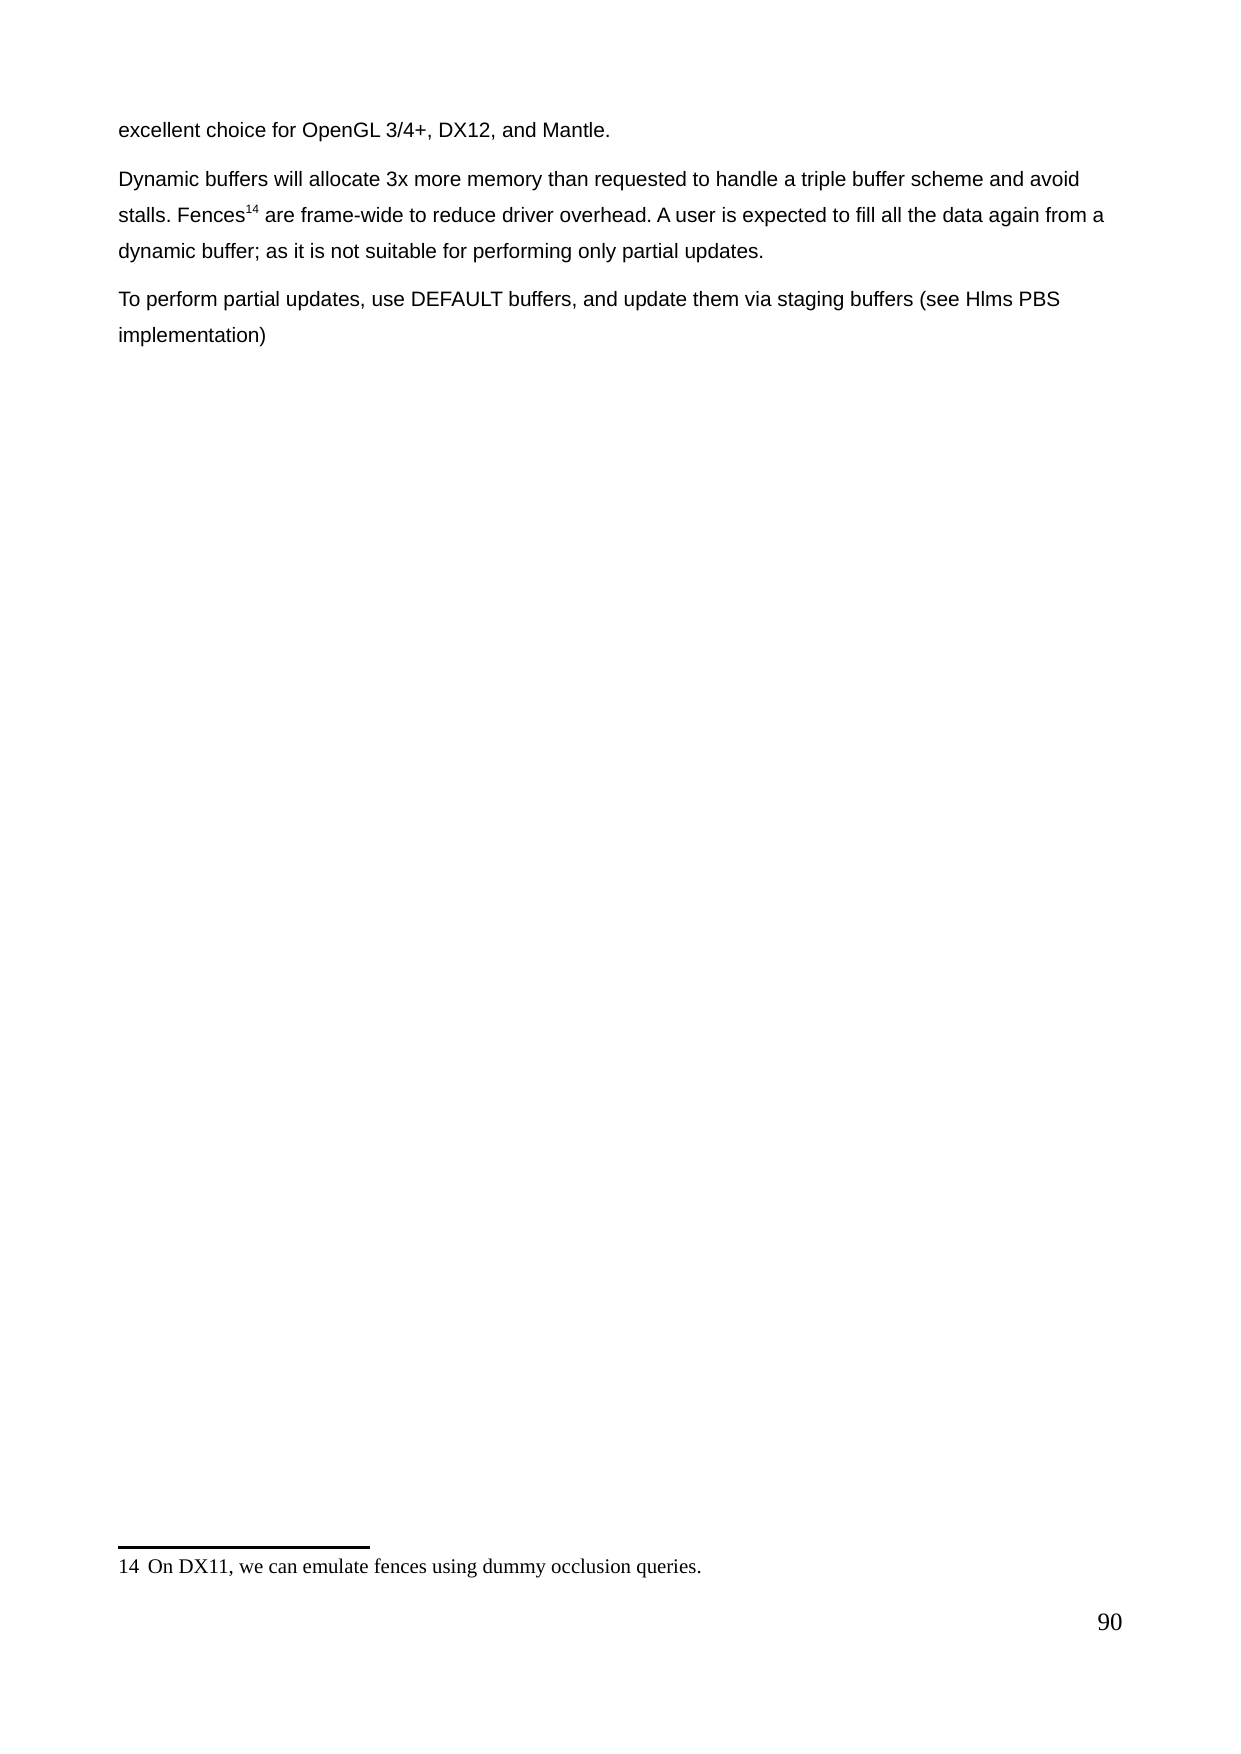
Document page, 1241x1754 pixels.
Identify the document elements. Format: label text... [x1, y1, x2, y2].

text excellent choice for OpenGL 3/4+, DX12, and Mantle. [118, 118, 1122, 142]
text On DX11, we can emulate fences using dummy occlusion queries. [118, 1553, 1122, 1578]
text Dynamic buffers will allocate 3x more memory than requested to handle a triple buffer scheme and avoid stalls. Fences are frame-wide to reduce driver overhead. A user is expected to fill all the data again from a dynamic buffer; as it is not suitable for performing only partial updates. [118, 167, 1122, 262]
text To perform partial updates, use DEFAULT buffers, and update them via staging buffers (see Hlms PBS implementation) [118, 287, 1122, 347]
